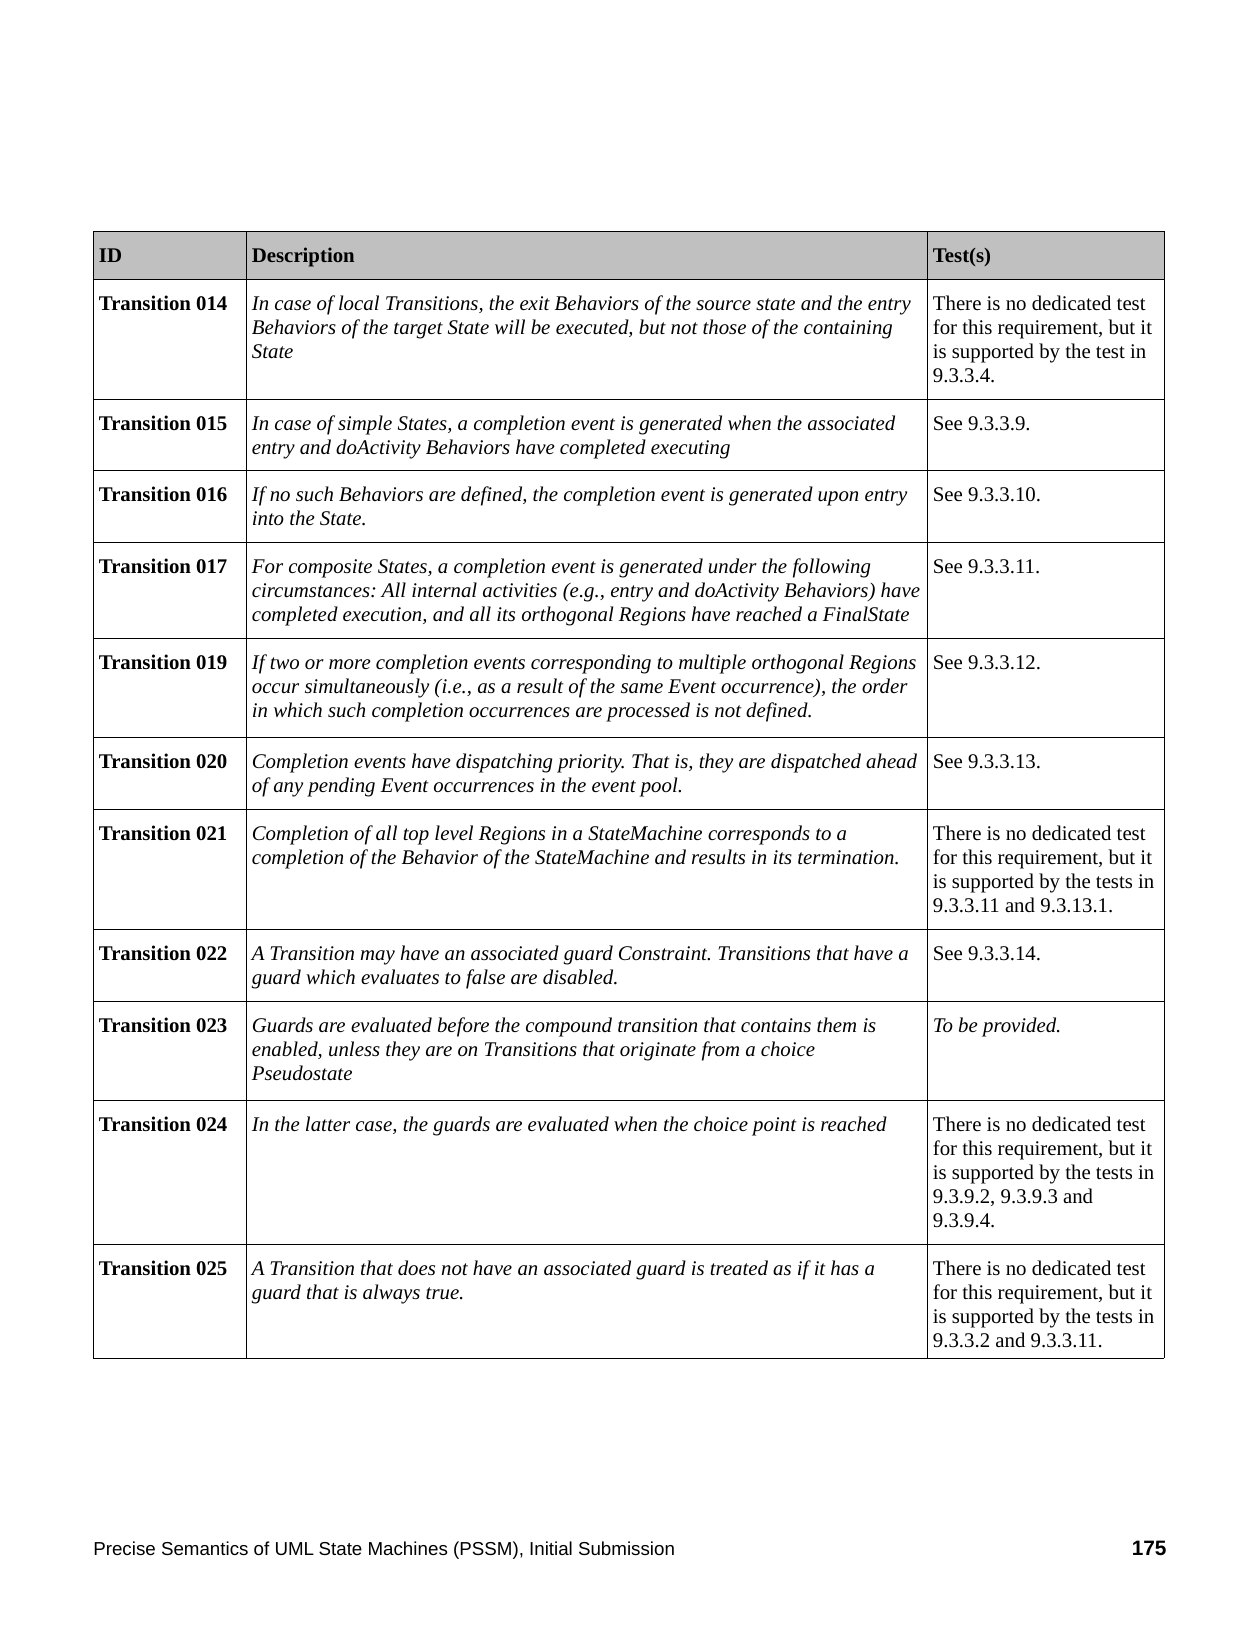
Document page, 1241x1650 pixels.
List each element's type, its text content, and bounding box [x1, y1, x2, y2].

table_cell Transition 023 [94, 1002, 246, 1100]
table_cell Transition 017 [94, 543, 246, 638]
table_header ID [94, 232, 246, 279]
table_cell Transition 019 [94, 639, 246, 737]
table_cell See 9.3.3.9. [928, 400, 1164, 470]
table_cell If no such Behaviors are defined, the completion event is generated upon entry into the State. [247, 471, 927, 542]
table_cell Transition 024 [94, 1101, 246, 1244]
table_cell See 9.3.3.13. [928, 738, 1164, 809]
table_cell Transition 022 [94, 930, 246, 1001]
table_cell There is no dedicated test for this requirement, but it is supported by the test in 9.3.3.4. [928, 280, 1164, 399]
table_cell To be provided. [928, 1002, 1164, 1100]
table_cell A Transition that does not have an associated guard is treated as if it has a guard that is always true. [247, 1245, 927, 1357]
table_cell Transition 021 [94, 810, 246, 929]
table_cell In case of local Transitions, the exit Behaviors of the source state and the entry Behaviors of the target State will be executed, but not those of the containing State [247, 280, 927, 399]
table_cell There is no dedicated test for this requirement, but it is supported by the tests in 9.3.3.11 and 9.3.13.1. [928, 810, 1164, 929]
table_cell A Transition may have an associated guard Constraint. Transitions that have a guard which evaluates to false are disabled. [247, 930, 927, 1001]
table_cell There is no dedicated test for this requirement, but it is supported by the tests in 9.3.3.2 and 9.3.3.11. [928, 1245, 1164, 1357]
table_header Description [247, 232, 927, 279]
table_cell Transition 015 [94, 400, 246, 470]
table_cell See 9.3.3.14. [928, 930, 1164, 1001]
table_cell In the latter case, the guards are evaluated when the choice point is reached [247, 1101, 927, 1244]
table_cell See 9.3.3.11. [928, 543, 1164, 638]
table_cell See 9.3.3.10. [928, 471, 1164, 542]
table_cell See 9.3.3.12. [928, 639, 1164, 737]
table_cell Transition 025 [94, 1245, 246, 1357]
table_cell If two or more completion events corresponding to multiple orthogonal Regions occur simultaneously (i.e., as a result of the same Event occurrence), the order in which such completion occurrences are processed is not defined. [247, 639, 927, 737]
table_cell For composite States, a completion event is generated under the following circumstances: All internal activities (e.g., entry and doActivity Behaviors) have completed execution, and all its orthogonal Regions have reached a FinalState [247, 543, 927, 638]
table_cell Completion events have dispatching priority. That is, they are dispatched ahead of any pending Event occurrences in the event pool. [247, 738, 927, 809]
table_cell Transition 014 [94, 280, 246, 399]
table_cell Completion of all top level Regions in a StateMachine corresponds to a completion of the Behavior of the StateMachine and results in its termination. [247, 810, 927, 929]
table_cell Transition 016 [94, 471, 246, 542]
table_header Test(s) [928, 232, 1164, 279]
table_cell Transition 020 [94, 738, 246, 809]
table_cell There is no dedicated test for this requirement, but it is supported by the tests in 9.3.9.2, 9.3.9.3 and 9.3.9.4. [928, 1101, 1164, 1244]
table_cell Guards are evaluated before the compound transition that contains them is enabled, unless they are on Transitions that originate from a choice Pseudostate [247, 1002, 927, 1100]
table_cell In case of simple States, a completion event is generated when the associated entry and doActivity Behaviors have completed executing [247, 400, 927, 470]
